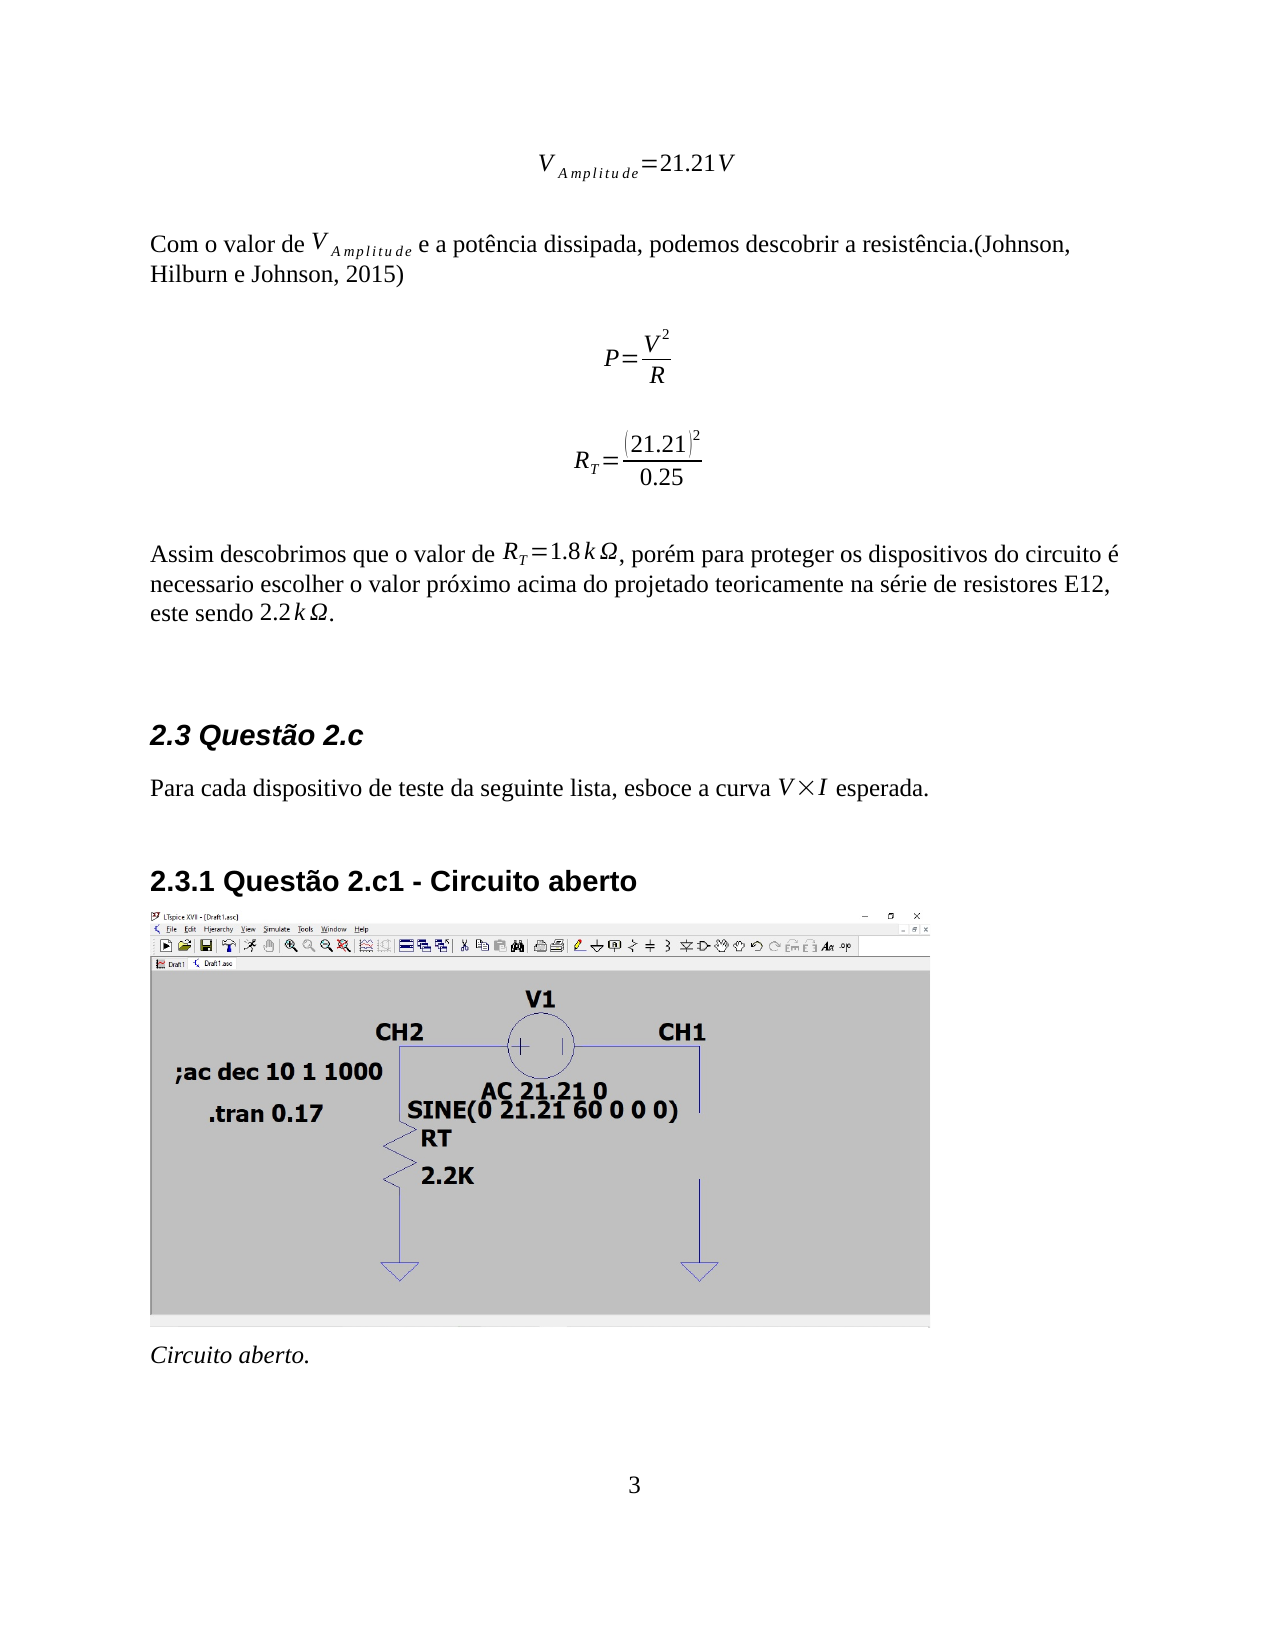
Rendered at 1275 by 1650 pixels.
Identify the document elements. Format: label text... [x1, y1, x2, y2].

text Circuito aberto. [150, 1340, 1125, 1369]
picture [150, 910, 930, 1328]
text Para cada dispositivo de teste da seguinte lista, esboce a curva esperada. [150, 773, 1125, 830]
text Assim descobrimos que o valor de , porém para proteger os dispositivos do circuito é necessario escolher o valor próximo acima do projetado teoricamente na série de resistores E12, este sendo . [150, 538, 1125, 655]
subtitle 2.3.1 Questão 2.c1 - Circuito aberto [150, 864, 1125, 898]
text Com o valor de e a potência dissipada, podemos descobrir a resistência.(Johnson, Hilburn e Johnson, 2015) [150, 228, 1125, 317]
subtitle 2.3 Questão 2.c [150, 718, 1125, 751]
